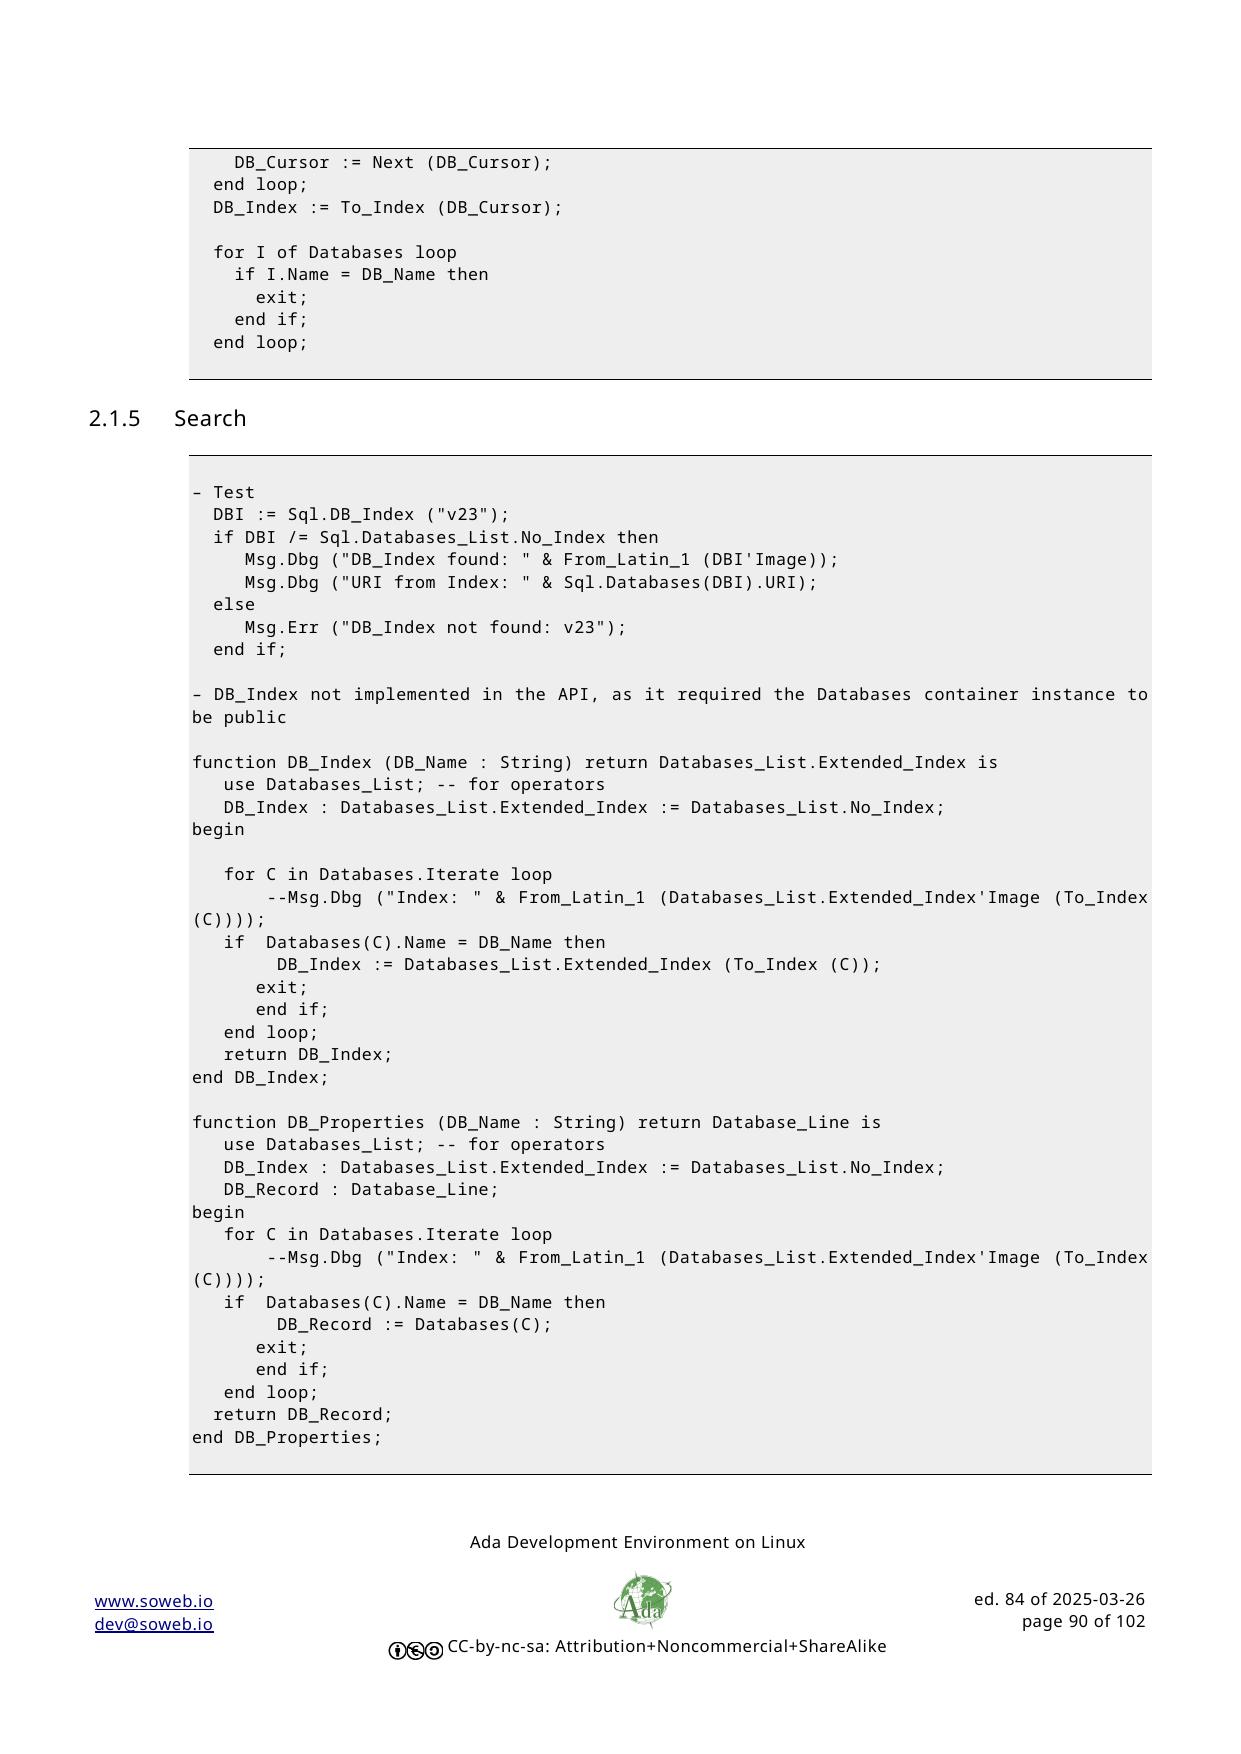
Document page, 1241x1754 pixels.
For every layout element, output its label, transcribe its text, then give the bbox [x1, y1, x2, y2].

list end if; [189, 305, 1152, 328]
list function DB_Properties (DB_Name : String) return Database_Line is [189, 1108, 1152, 1130]
list DB_Index := To_Index (DB_Cursor); [189, 193, 1152, 215]
list end if; [189, 1355, 1152, 1378]
list begin [189, 1198, 1152, 1220]
list if Databases(C).Name = DB_Name then [189, 1288, 1152, 1310]
list begin [189, 815, 1152, 838]
list exit; [189, 973, 1152, 995]
list DB_Record : Database_Line; [189, 1175, 1152, 1198]
list end if; [189, 995, 1152, 1018]
subtitle Search [88, 402, 1152, 443]
list return DB_Record; [189, 1400, 1152, 1423]
list if I.Name = DB_Name then [189, 260, 1152, 283]
list DB_Record := Databases(C); [189, 1310, 1152, 1333]
list DB_Index : Databases_List.Extended_Index := Databases_List.No_Index; [189, 1153, 1152, 1175]
list end if; – DB_Index not implemented in the API, as it required the Databases container instance to be public function DB_Index (DB_Name : String) return Databases_List.Extended_Index is [189, 635, 1152, 770]
list use Databases_List; -- for operators [189, 1130, 1152, 1153]
picture [388, 1642, 443, 1660]
list for I of Databases loop [189, 238, 1152, 260]
list Msg.Err ("DB_Index not found: v23"); [189, 613, 1152, 635]
list exit; [189, 283, 1152, 305]
list --Msg.Dbg ("Index: " & From_Latin_1 (Databases_List.Extended_Index'Image (To_Index (C)))); [189, 1243, 1152, 1288]
list --Msg.Dbg ("Index: " & From_Latin_1 (Databases_List.Extended_Index'Image (To_Index (C)))); [189, 883, 1152, 928]
list DB_Cursor := Next (DB_Cursor); [189, 149, 1152, 170]
list if Databases(C).Name = DB_Name then [189, 928, 1152, 950]
list Msg.Dbg ("DB_Index found: " & From_Latin_1 (DBI'Image)); [189, 545, 1152, 568]
list end DB_Index; [189, 1063, 1152, 1085]
list use Databases_List; -- for operators [189, 770, 1152, 793]
list for C in Databases.Iterate loop [189, 1220, 1152, 1243]
list exit; [189, 1333, 1152, 1355]
list return DB_Index; [189, 1040, 1152, 1063]
list DB_Index : Databases_List.Extended_Index := Databases_List.No_Index; [189, 793, 1152, 815]
list for C in Databases.Iterate loop [189, 860, 1152, 883]
list DB_Index := Databases_List.Extended_Index (To_Index (C)); [189, 950, 1152, 973]
list end loop; [189, 328, 1152, 379]
list if DBI /= Sql.Databases_List.No_Index then [189, 523, 1152, 545]
list else [189, 590, 1152, 613]
list end loop; [189, 1018, 1152, 1040]
list Msg.Dbg ("URI from Index: " & Sql.Databases(DBI).URI); [189, 568, 1152, 590]
list – Test DBI := Sql.DB_Index ("v23"); [189, 456, 1152, 523]
list end loop; [189, 170, 1152, 193]
list end DB_Properties; [189, 1423, 1152, 1474]
picture [613, 1571, 672, 1630]
list end loop; [189, 1378, 1152, 1400]
